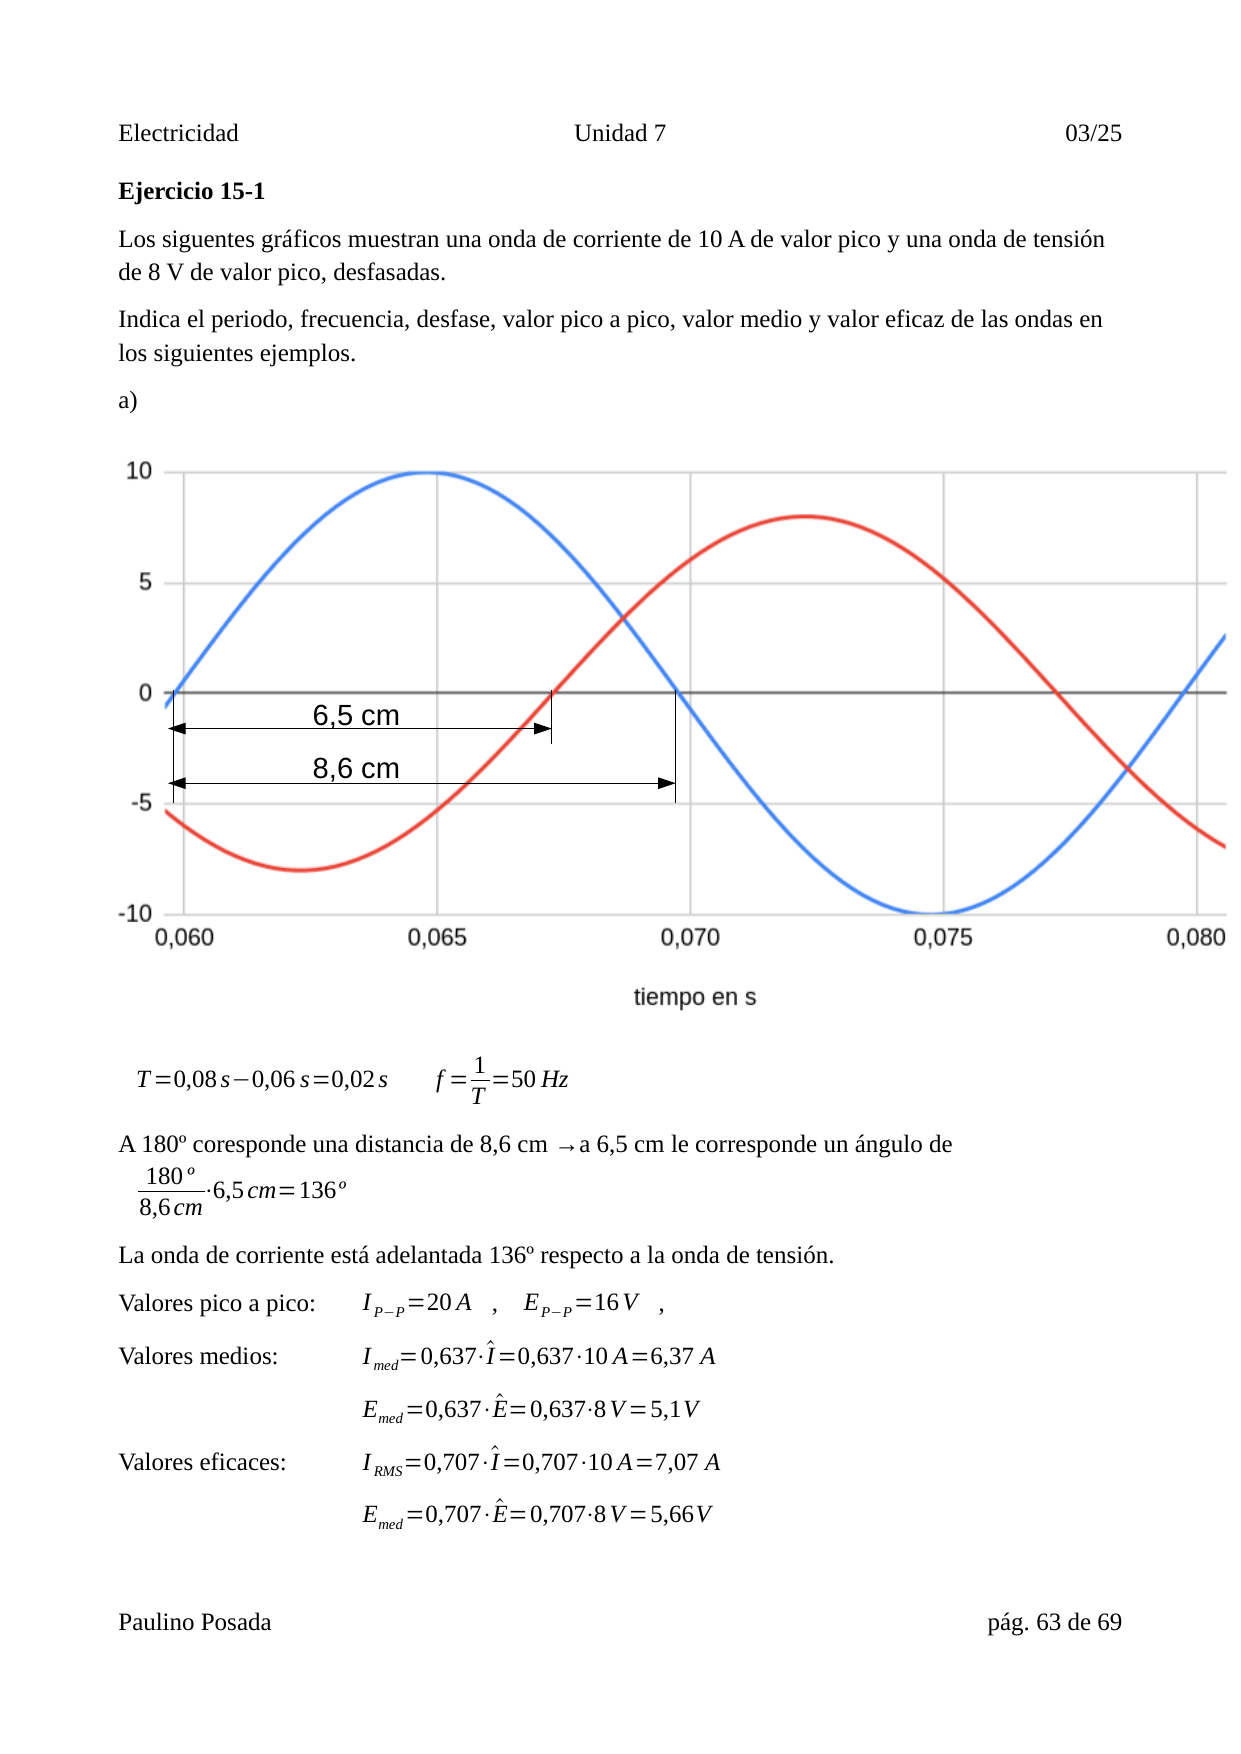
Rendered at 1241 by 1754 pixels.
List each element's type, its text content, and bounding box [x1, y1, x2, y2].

text Los siguentes gráficos muestran una onda de corriente de 10 A de valor pico y una onda de tensión de 8 V de valor pico, desfasadas. [118, 224, 1122, 286]
picture [117, 451, 1241, 1021]
text Valores eficaces: [118, 1445, 1122, 1479]
text Valores pico a pico: , , [118, 1288, 1122, 1320]
text La onda de corriente está adelantada 136º respecto a la onda de tensión. [118, 1240, 1122, 1269]
text Valores medios: [118, 1339, 1122, 1373]
text Indica el periodo, frecuencia, desfase, valor pico a pico, valor medio y valor eficaz de las ondas en los siguientes ejemplos. [118, 304, 1122, 366]
text a) [118, 385, 1122, 414]
text A 180º coresponde una distancia de 8,6 cm →a 6,5 cm le corresponde un ángulo de [118, 1129, 1122, 1221]
text Ejercicio 15-1 [118, 176, 1122, 205]
